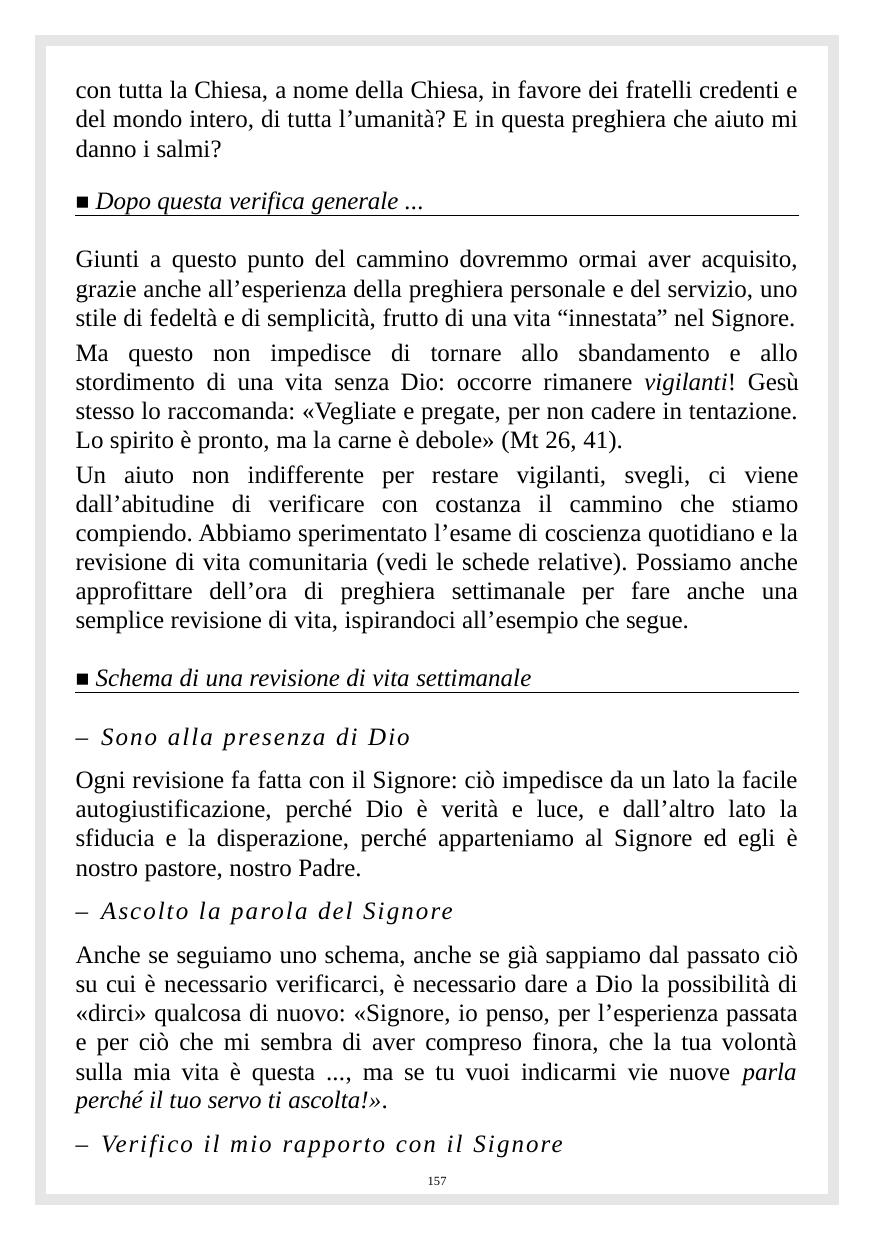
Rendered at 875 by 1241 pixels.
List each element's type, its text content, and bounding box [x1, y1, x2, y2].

text ■ Schema di una revisione di vita settimanale [75, 663, 799, 692]
text con tutta la Chiesa, a nome della Chiesa, in favore dei fratelli credenti e del mondo intero, di tutta l’umanità? E in questa preghiera che aiuto mi danno i salmi? [75, 75, 799, 162]
text – Ascolto la parola del Signore [75, 896, 799, 925]
text Ma questo non impedisce di tornare allo sbandamento e allo stordimento di una vita senza Dio: occorre rimanere vigilanti! Gesù stesso lo raccomanda: «Vegliate e pregate, per non cadere in tentazione. Lo spirito è pronto, ma la carne è debole» (Mt 26, 41). [75, 337, 799, 454]
text – Sono alla presenza di Dio [75, 721, 799, 750]
text Giunti a questo punto del cammino dovremmo ormai aver acquisito, grazie anche all’esperienza della preghiera personale e del servizio, uno stile di fedeltà e di semplicità, frutto di una vita “innestata” nel Signore. [75, 244, 799, 332]
text Anche se seguiamo uno schema, anche se già sappiamo dal passato ciò su cui è necessario verificarci, è necessario dare a Dio la possibilità di «dirci» qualcosa di nuovo: «Signore, io penso, per l’esperienza passata e per ciò che mi sembra di aver compreso finora, che la tua volontà sulla mia vita è questa ..., ma se tu vuoi indicarmi vie nuove parla perché il tuo servo ti ascolta!». [75, 940, 799, 1114]
text Ogni revisione fa fatta con il Signore: ciò impedisce da un lato la facile autogiustificazione, perché Dio è verità e luce, e dall’altro lato la sfiducia e la disperazione, perché apparteniamo al Signore ed egli è nostro pastore, nostro Padre. [75, 765, 799, 881]
text – Verifico il mio rapporto con il Signore [75, 1129, 799, 1158]
text ■ Dopo questa verifica generale ... [75, 186, 799, 215]
text Un aiuto non indifferente per restare vigilanti, svegli, ci viene dall’abitudine di verificare con costanza il cammino che stiamo compiendo. Abbiamo sperimentato l’esame di coscienza quotidiano e la revisione di vita comunitaria (vedi le schede relative). Possiamo anche approfittare dell’ora di preghiera settimanale per fare anche una semplice revisione di vita, ispirandoci all’esempio che segue. [75, 460, 799, 634]
